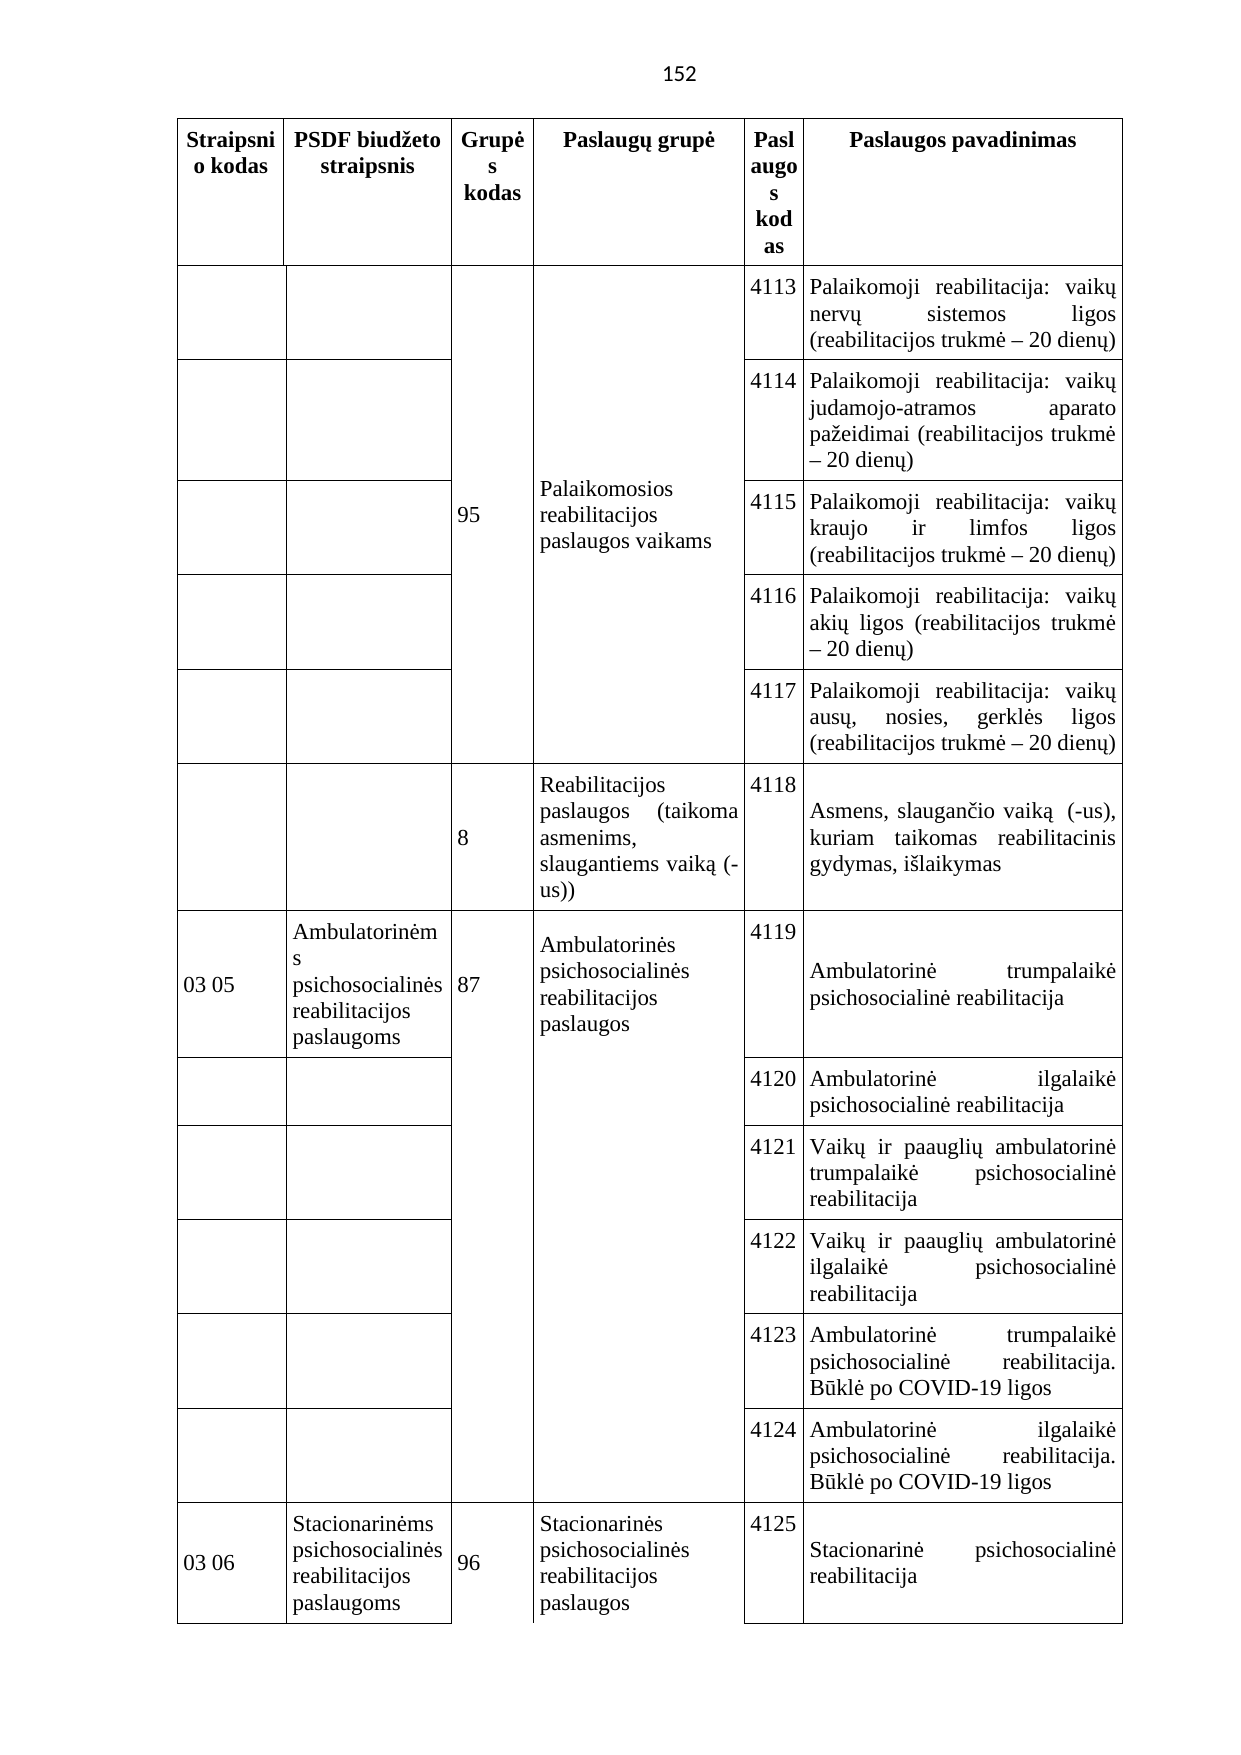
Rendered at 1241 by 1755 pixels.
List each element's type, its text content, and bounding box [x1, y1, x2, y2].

table_cell [287, 266, 451, 359]
table_cell Palaikomosios reabilitacijos paslaugos vaikams [534, 266, 744, 763]
table_cell Palaikomoji reabilitacija: vaikų nervų sistemos ligos (reabilitacijos trukmė – 20 dienų) [804, 266, 1122, 359]
table_cell 8 [452, 764, 533, 910]
table_header Straipsnio kodas [178, 119, 283, 265]
table_cell [452, 1408, 533, 1502]
table_cell Reabilitacijos paslaugos (taikoma asmenims, slaugantiems vaiką (-us)) [534, 764, 744, 910]
table_cell [178, 764, 286, 910]
table_cell [287, 1058, 451, 1125]
table_cell [287, 1126, 451, 1219]
table_cell [178, 670, 286, 763]
table_cell [287, 1409, 451, 1502]
table_cell Palaikomoji reabilitacija: vaikų akių ligos (reabilitacijos trukmė – 20 dienų) [804, 575, 1122, 668]
table_cell [178, 266, 286, 359]
table_cell [534, 1313, 744, 1407]
table_cell 96 [452, 1503, 533, 1622]
table_cell 4124 [745, 1409, 803, 1502]
table_cell [452, 1057, 533, 1125]
table_cell 03 05 [178, 911, 286, 1057]
table_cell Palaikomoji reabilitacija: vaikų kraujo ir limfos ligos (reabilitacijos trukmė – 20 dienų) [804, 481, 1122, 574]
table_cell [178, 1126, 286, 1219]
table_cell [178, 1314, 286, 1407]
table_cell [534, 1057, 744, 1125]
table_cell Vaikų ir paauglių ambulatorinė ilgalaikė psichosocialinė reabilitacija [804, 1220, 1122, 1313]
table_cell 4121 [745, 1126, 803, 1219]
table_cell 87 [452, 911, 533, 1057]
table_header Paslaugos pavadinimas [804, 119, 1122, 265]
table_cell 4116 [745, 575, 803, 668]
table_cell Ambulatorinė trumpalaikė psichosocialinė reabilitacija. Būklė po COVID-19 ligos [804, 1314, 1122, 1407]
table_cell 4119 [745, 911, 803, 1057]
table_cell Stacionarinėms psichosocialinės reabilitacijos paslaugoms [287, 1503, 451, 1622]
table_cell [287, 360, 451, 480]
table_cell [534, 1125, 744, 1219]
table_cell [178, 1409, 286, 1502]
table_cell Palaikomoji reabilitacija: vaikų ausų, nosies, gerklės ligos (reabilitacijos trukmė – 20 dienų) [804, 670, 1122, 763]
table_cell 03 06 [178, 1503, 286, 1622]
table_cell Palaikomoji reabilitacija: vaikų judamojo-atramos aparato pažeidimai (reabilitacijos trukmė – 20 dienų) [804, 360, 1122, 480]
table_cell Stacionarinė psichosocialinė reabilitacija [804, 1503, 1122, 1622]
table_cell [178, 481, 286, 574]
table_cell 4125 [745, 1503, 803, 1622]
table_cell [178, 1220, 286, 1313]
table_cell [178, 1058, 286, 1125]
table_cell Ambulatorinė ilgalaikė psichosocialinė reabilitacija [804, 1058, 1122, 1125]
table_cell Vaikų ir paauglių ambulatorinė trumpalaikė psichosocialinė reabilitacija [804, 1126, 1122, 1219]
table_header PSDF biudžeto straipsnis [284, 119, 451, 265]
table_cell 4123 [745, 1314, 803, 1407]
table_cell 4115 [745, 481, 803, 574]
table_cell [178, 360, 286, 480]
table_cell Ambulatorinės psichosocialinės reabilitacijos paslaugos [534, 911, 744, 1057]
table_cell [452, 1125, 533, 1219]
table_cell Ambulatorinėms psichosocialinės reabilitacijos paslaugoms [287, 911, 451, 1057]
table_cell [287, 1220, 451, 1313]
table_cell 4122 [745, 1220, 803, 1313]
table_header Paslaugos kodas [745, 119, 803, 265]
table_cell [287, 764, 451, 910]
table_cell Ambulatorinė ilgalaikė psichosocialinė reabilitacija. Būklė po COVID-19 ligos [804, 1409, 1122, 1502]
table_cell 4118 [745, 764, 803, 910]
table_cell 4117 [745, 670, 803, 763]
table_cell [287, 481, 451, 574]
table_cell [287, 670, 451, 763]
table_cell [287, 1314, 451, 1407]
table_cell Stacionarinės psichosocialinės reabilitacijos paslaugos [534, 1503, 744, 1622]
table_cell Ambulatorinė trumpalaikė psichosocialinė reabilitacija [804, 911, 1122, 1057]
table_cell 4114 [745, 360, 803, 480]
table_cell [452, 1313, 533, 1407]
table_header Paslaugų grupė [534, 119, 744, 265]
table_cell [452, 1219, 533, 1313]
table_cell [287, 575, 451, 668]
table_cell Asmens, slaugančio vaiką (-us), kuriam taikomas reabilitacinis gydymas, išlaikymas [804, 764, 1122, 910]
table_cell 4120 [745, 1058, 803, 1125]
table_cell [178, 575, 286, 668]
table_cell [534, 1219, 744, 1313]
table_header Grupės kodas [452, 119, 533, 265]
table_cell 95 [452, 266, 533, 763]
table_cell 4113 [745, 266, 803, 359]
table_cell [534, 1408, 744, 1502]
